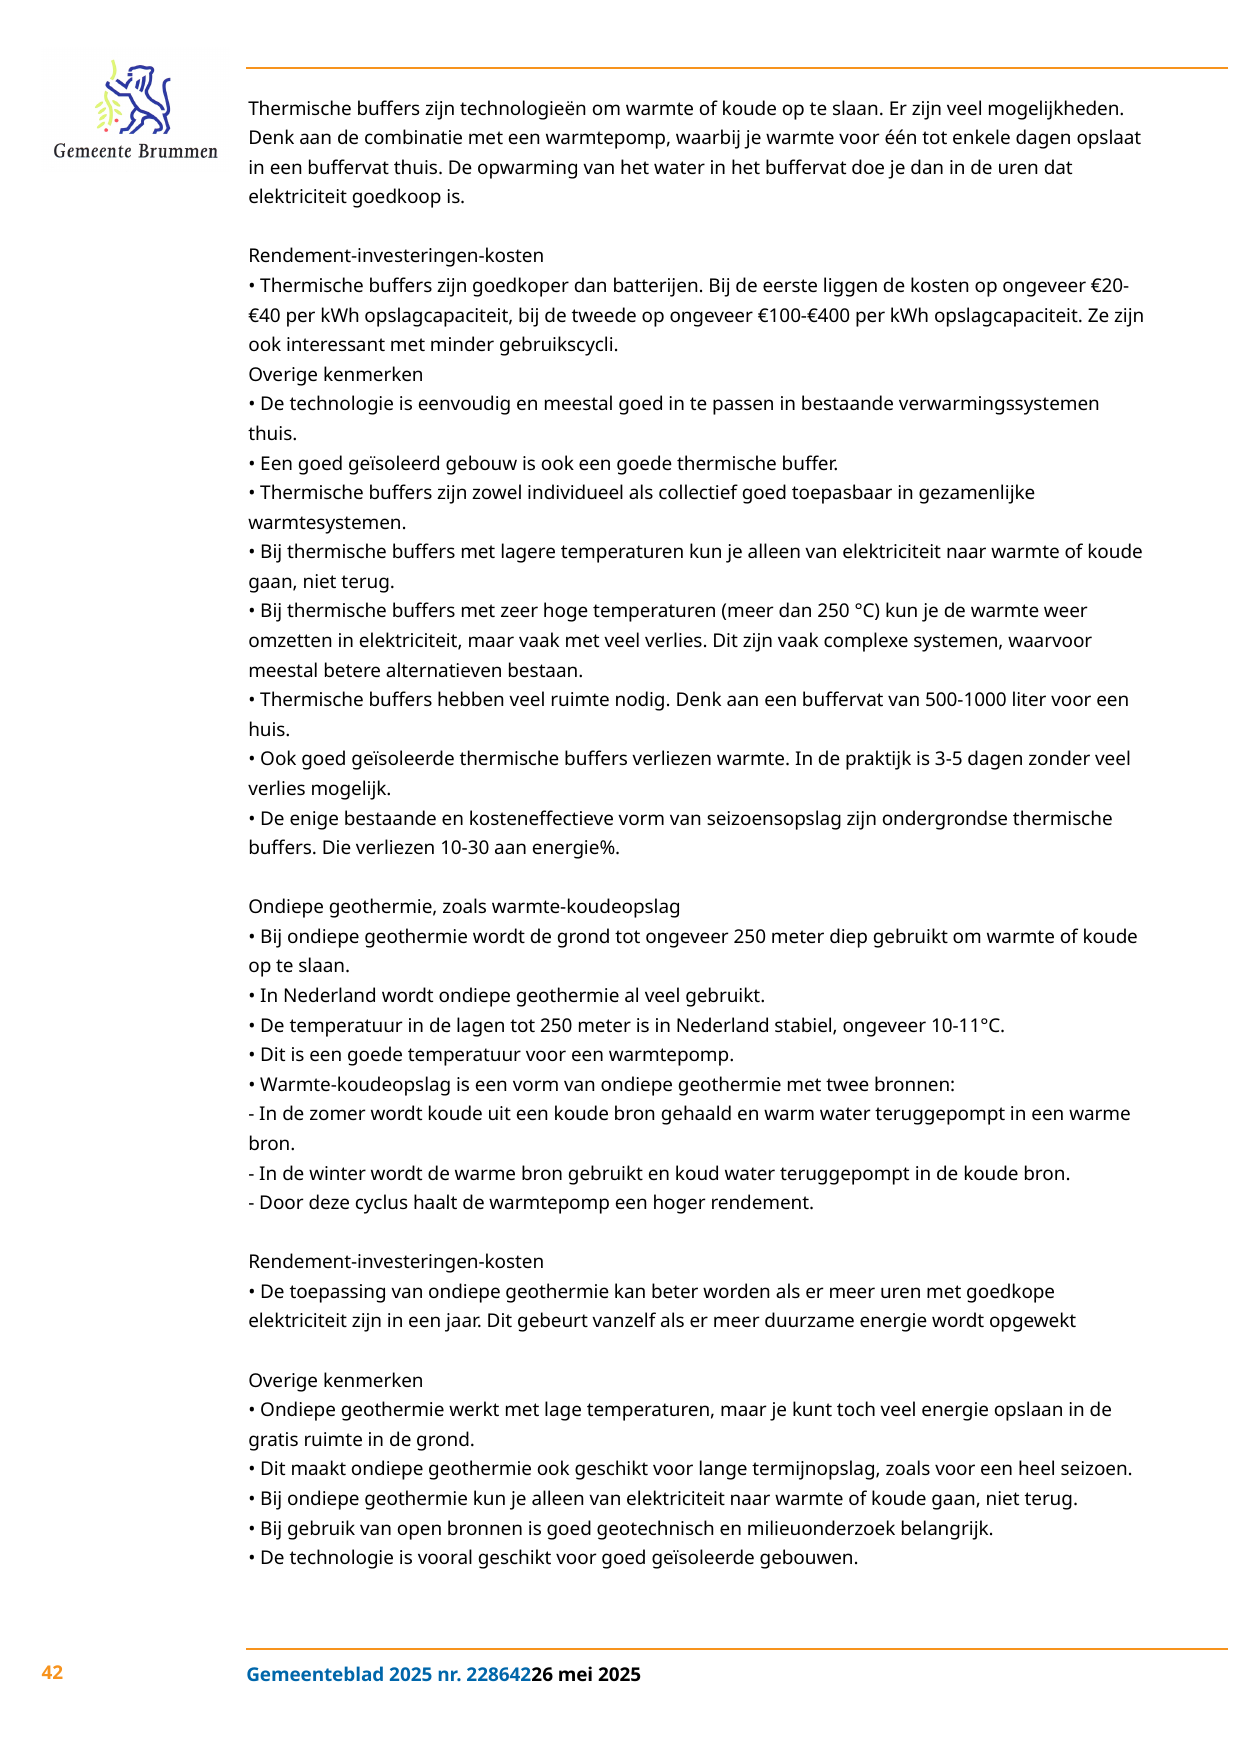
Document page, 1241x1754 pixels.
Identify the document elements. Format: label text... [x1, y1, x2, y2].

text • Ondiepe geothermie werkt met lage temperaturen, maar je kunt toch veel energie opslaan in de gratis ruimte in de grond. [248, 1396, 1152, 1452]
text - In de winter wordt de warme bron gebruikt en koud water teruggepompt in de koude bron. [248, 1160, 1152, 1186]
text • Bij thermische buffers met zeer hoge temperaturen (meer dan 250 °C) kun je de warmte weer omzetten in elektriciteit, maar vaak met veel verlies. Dit zijn vaak complexe systemen, waarvoor meestal betere alternatieven bestaan. [248, 598, 1152, 683]
text - Door deze cyclus haalt de warmtepomp een hoger rendement. [248, 1189, 1152, 1215]
text • In Nederland wordt ondiepe geothermie al veel gebruikt. [248, 982, 1152, 1008]
text Overige kenmerken [248, 361, 1152, 387]
text • Bij thermische buffers met lagere temperaturen kun je alleen van elektriciteit naar warmte of koude gaan, niet terug. [248, 538, 1152, 594]
text • Bij ondiepe geothermie wordt de grond tot ongeveer 250 meter diep gebruikt om warmte of koude op te slaan. [248, 923, 1152, 978]
text • Thermische buffers zijn goedkoper dan batterijen. Bij de eerste liggen de kosten op ongeveer €20-€40 per kWh opslagcapaciteit, bij de tweede op ongeveer €100-€400 per kWh opslagcapaciteit. Ze zijn ook interessant met minder gebruikscycli. [248, 272, 1152, 357]
text • De toepassing van ondiepe geothermie kan beter worden als er meer uren met goedkope elektriciteit zijn in een jaar. Dit gebeurt vanzelf als er meer duurzame energie wordt opgewekt [248, 1278, 1152, 1333]
text • Bij gebruik van open bronnen is goed geotechnisch en milieuonderzoek belangrijk. [248, 1515, 1152, 1541]
text • Ook goed geïsoleerde thermische buffers verliezen warmte. In de praktijk is 3-5 dagen zonder veel verlies mogelijk. [248, 746, 1152, 801]
text Rendement-investeringen-kosten [248, 243, 1152, 268]
text - In de zomer wordt koude uit een koude bron gehaald en warm water teruggepompt in een warme bron. [248, 1101, 1152, 1156]
text • Thermische buffers zijn zowel individueel als collectief goed toepasbaar in gezamenlijke warmtesystemen. [248, 479, 1152, 535]
text • De enige bestaande en kosteneffectieve vorm van seizoensopslag zijn ondergrondse thermische buffers. Die verliezen 10-30 aan energie%. [248, 805, 1152, 860]
picture [41, 47, 231, 172]
text Ondiepe geothermie, zoals warmte-koudeopslag [248, 893, 1152, 919]
text • De technologie is vooral geschikt voor goed geïsoleerde gebouwen. [248, 1544, 1152, 1570]
text Rendement-investeringen-kosten [248, 1248, 1152, 1274]
text • Een goed geïsoleerd gebouw is ook een goede thermische buffer. [248, 450, 1152, 476]
text Thermische buffers zijn technologieën om warmte of koude op te slaan. Er zijn veel mogelijkheden. Denk aan de combinatie met een warmtepomp, waarbij je warmte voor één tot enkele dagen opslaat in een buffervat thuis. De opwarming van het water in het buffervat doe je dan in de uren dat elektriciteit goedkoop is. [248, 95, 1152, 209]
text Overige kenmerken [248, 1367, 1152, 1393]
text • De technologie is eenvoudig en meestal goed in te passen in bestaande verwarmingssystemen thuis. [248, 391, 1152, 446]
text • Dit maakt ondiepe geothermie ook geschikt voor lange termijnopslag, zoals voor een heel seizoen. [248, 1456, 1152, 1481]
text • De temperatuur in de lagen tot 250 meter is in Nederland stabiel, ongeveer 10-11°C. [248, 1012, 1152, 1038]
text • Warmte-koudeopslag is een vorm van ondiepe geothermie met twee bronnen: [248, 1071, 1152, 1097]
text • Dit is een goede temperatuur voor een warmtepomp. [248, 1041, 1152, 1067]
text • Thermische buffers hebben veel ruimte nodig. Denk aan een buffervat van 500-1000 liter voor een huis. [248, 686, 1152, 742]
text • Bij ondiepe geothermie kun je alleen van elektriciteit naar warmte of koude gaan, niet terug. [248, 1485, 1152, 1511]
